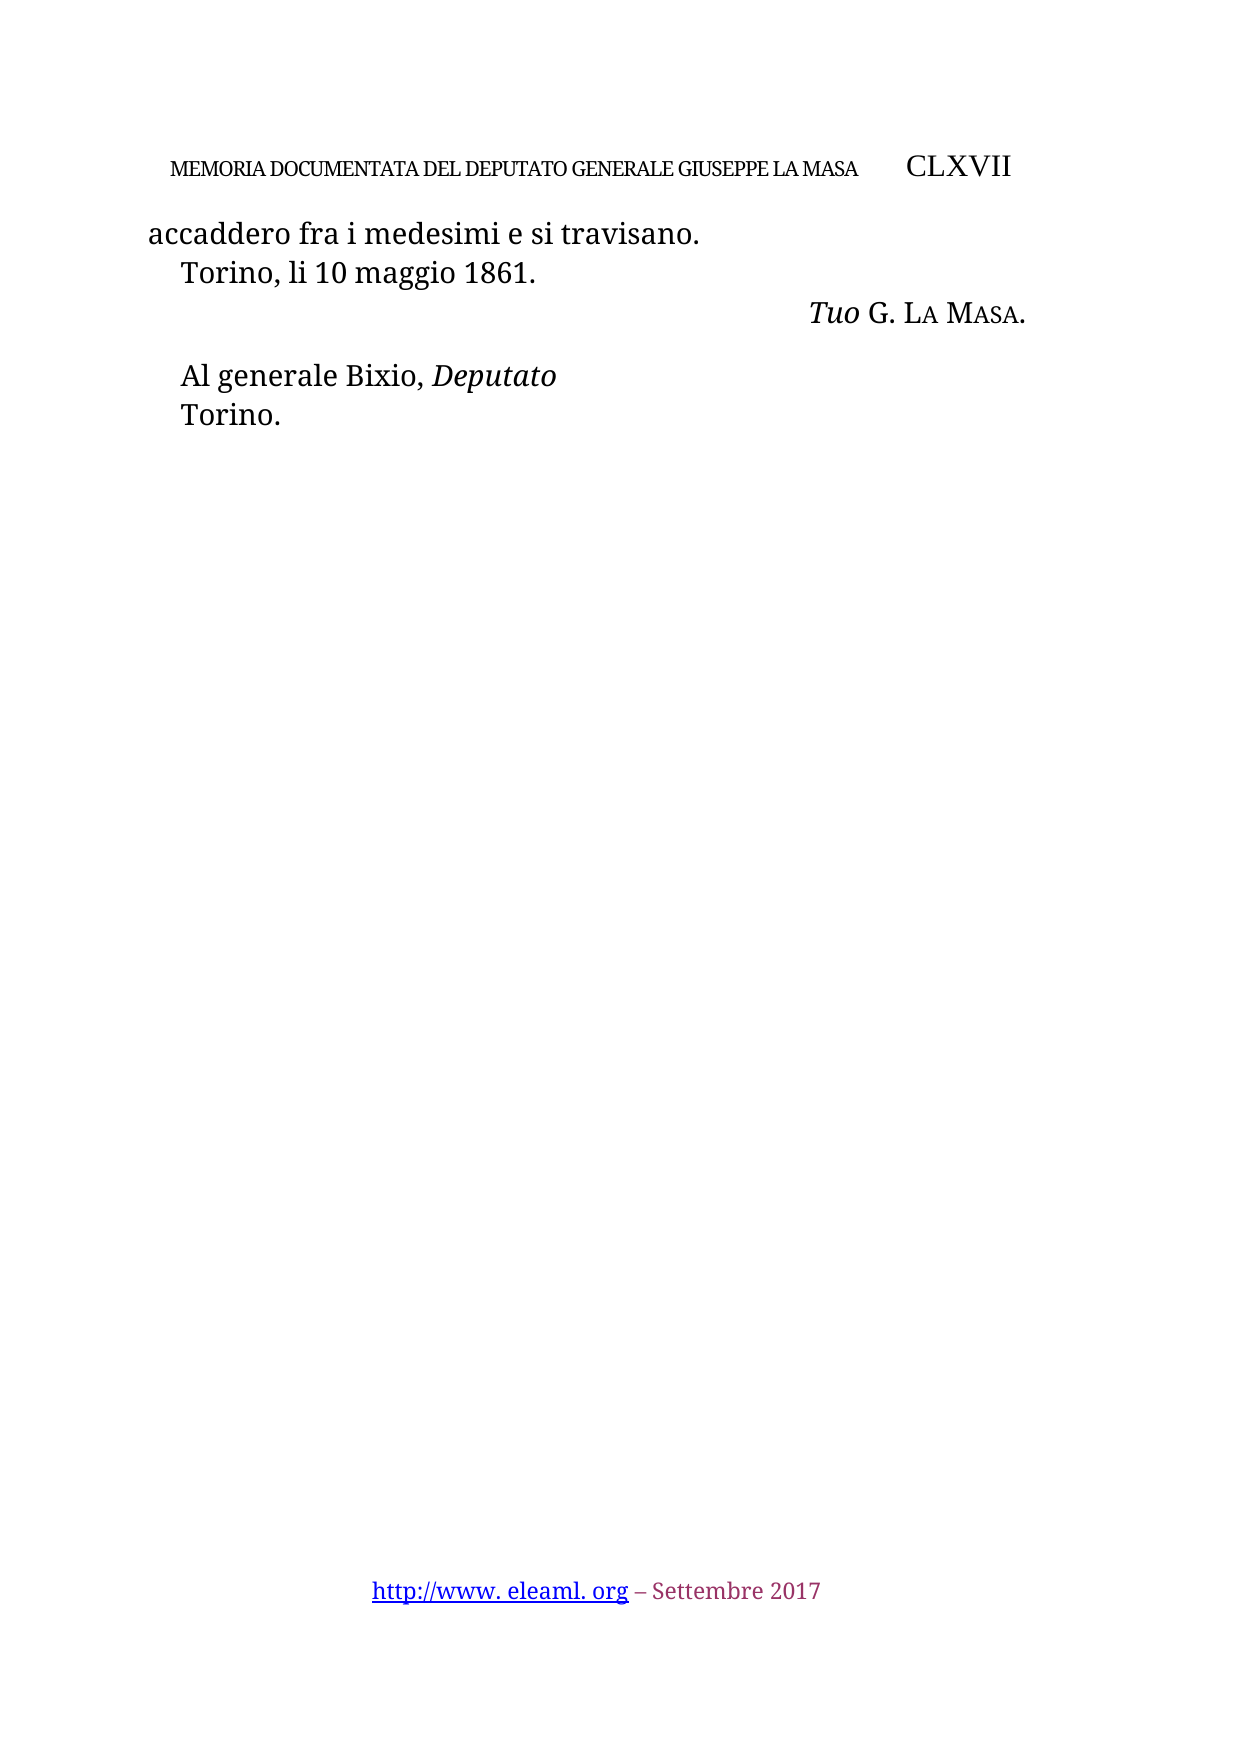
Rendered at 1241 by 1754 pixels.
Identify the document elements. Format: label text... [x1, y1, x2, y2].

text Torino. [148, 394, 1033, 434]
text Al generale Bixio, Deputato [148, 355, 1033, 394]
text Tuo G. La Masa. [148, 292, 1033, 332]
text accaddero fra i medesimi e si travisano. [148, 213, 1033, 253]
text Torino, li 10 maggio 1861. [148, 253, 1033, 292]
